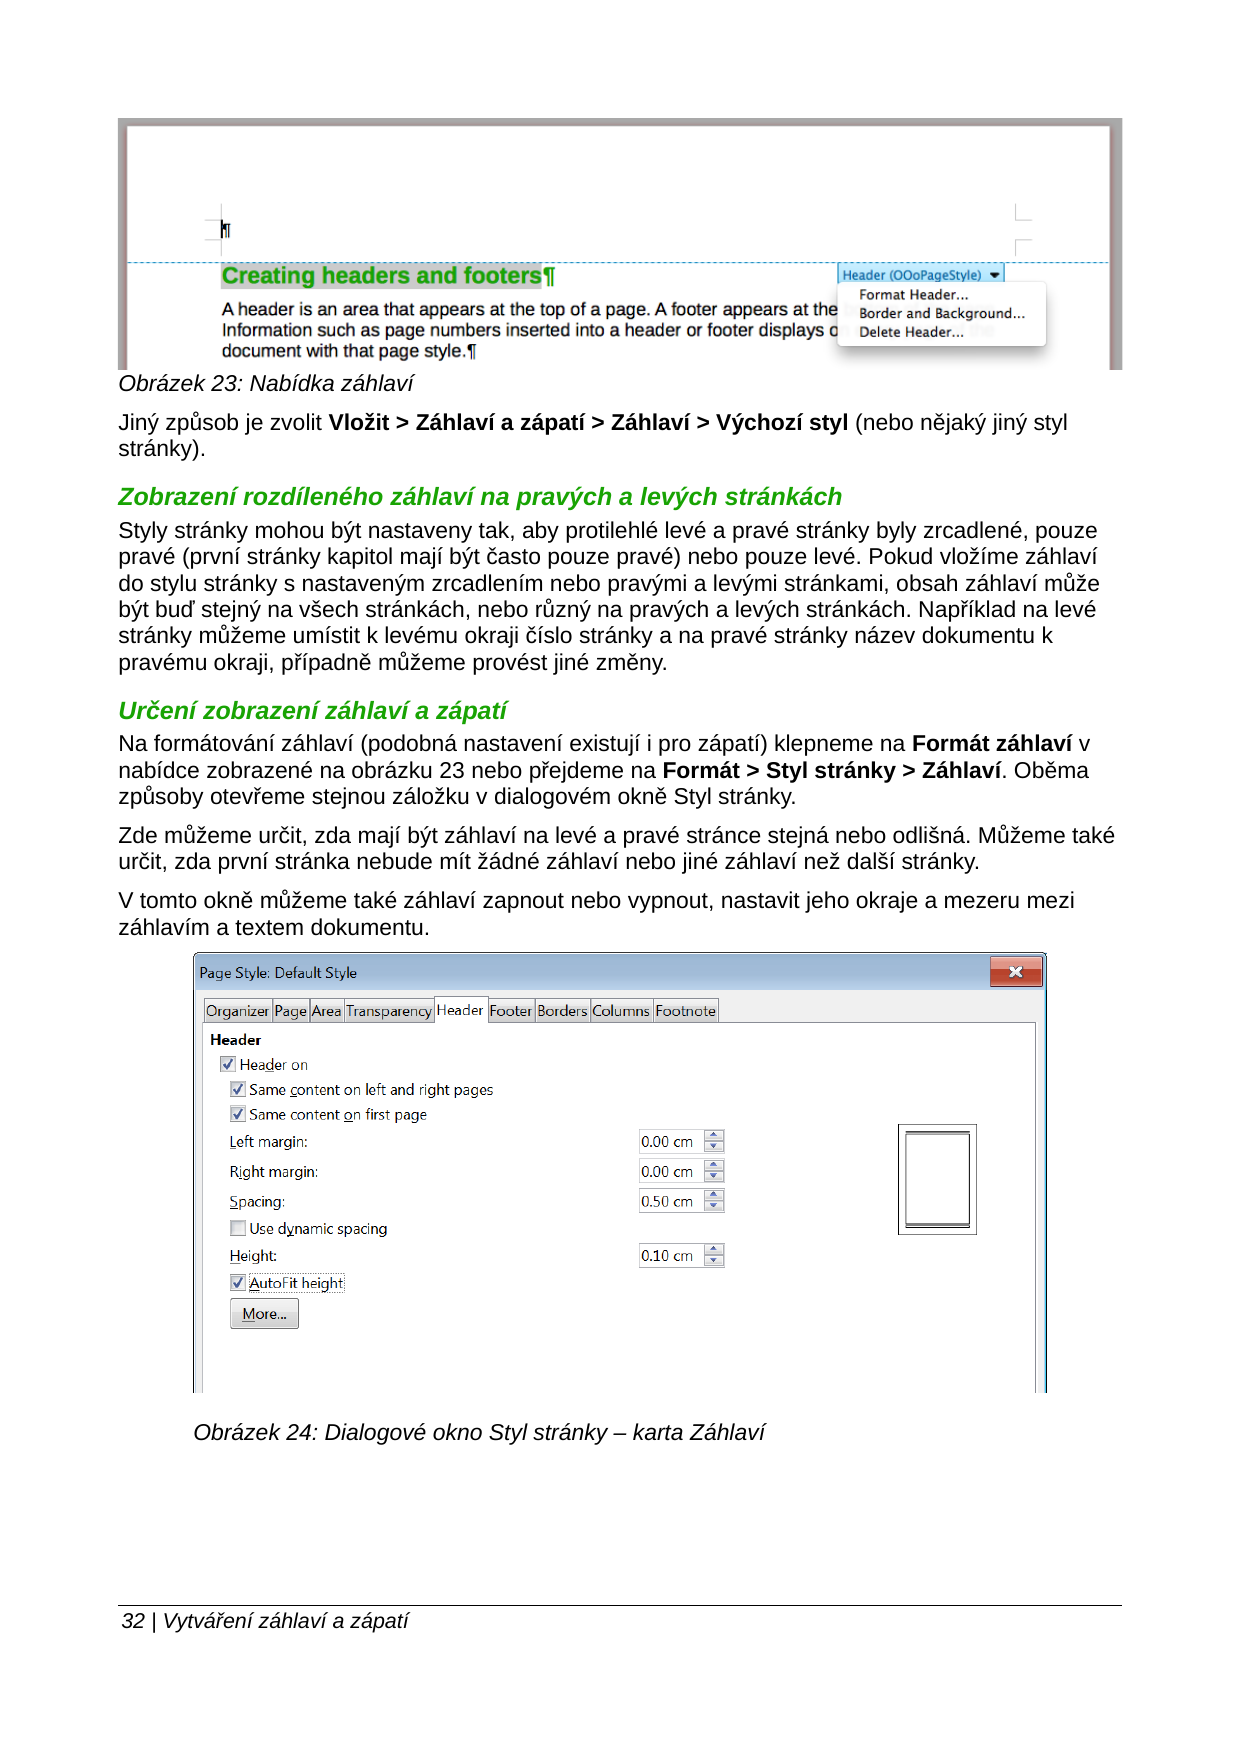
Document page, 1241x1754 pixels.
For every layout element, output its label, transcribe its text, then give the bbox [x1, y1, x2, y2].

text Obrázek 24: Dialogové okno Styl stránky – karta Záhlaví [193, 1393, 1047, 1445]
text Styly stránky mohou být nastaveny tak, aby protilehlé levé a pravé stránky byly zrcadlené, pouze pravé (první stránky kapitol mají být často pouze pravé) nebo pouze levé. Pokud vložíme záhlaví do stylu stránky s nastaveným zrcadlením nebo pravými a levými stránkami, obsah záhlaví může být buď stejný na všech stránkách, nebo různý na pravých a levých stránkách. Například na levé stránky můžeme umístit k levému okraji číslo stránky a na pravé stránky název dokumentu k pravému okraji, případně můžeme provést jiné změny. [118, 517, 1122, 675]
text Obrázek 23: Nabídka záhlaví [118, 370, 1122, 396]
subtitle Zobrazení rozdíleného záhlaví na pravých a levých stránkách [118, 482, 1122, 511]
picture [117, 118, 1123, 370]
text V tomto okně můžeme také záhlaví zapnout nebo vypnout, nastavit jeho okraje a mezeru mezi záhlavím a textem dokumentu. [118, 887, 1122, 940]
subtitle Určení zobrazení záhlaví a zápatí [118, 696, 1122, 724]
picture [193, 952, 1048, 1393]
text Na formátování záhlaví (podobná nastavení existují i pro zápatí) klepneme na Formát záhlaví v nabídce zobrazené na obrázku 23 nebo přejdeme na Formát > Styl stránky > Záhlaví. Oběma způsoby otevřeme stejnou záložku v dialogovém okně Styl stránky. [118, 730, 1122, 809]
text Jiný způsob je zvolit Vložit > Záhlaví a zápatí > Záhlaví > Výchozí styl (nebo nějaký jiný styl stránky). [118, 409, 1122, 462]
text Zde můžeme určit, zda mají být záhlaví na levé a pravé stránce stejná nebo odlišná. Můžeme také určit, zda první stránka nebude mít žádné záhlaví nebo jiné záhlaví než další stránky. [118, 822, 1122, 875]
